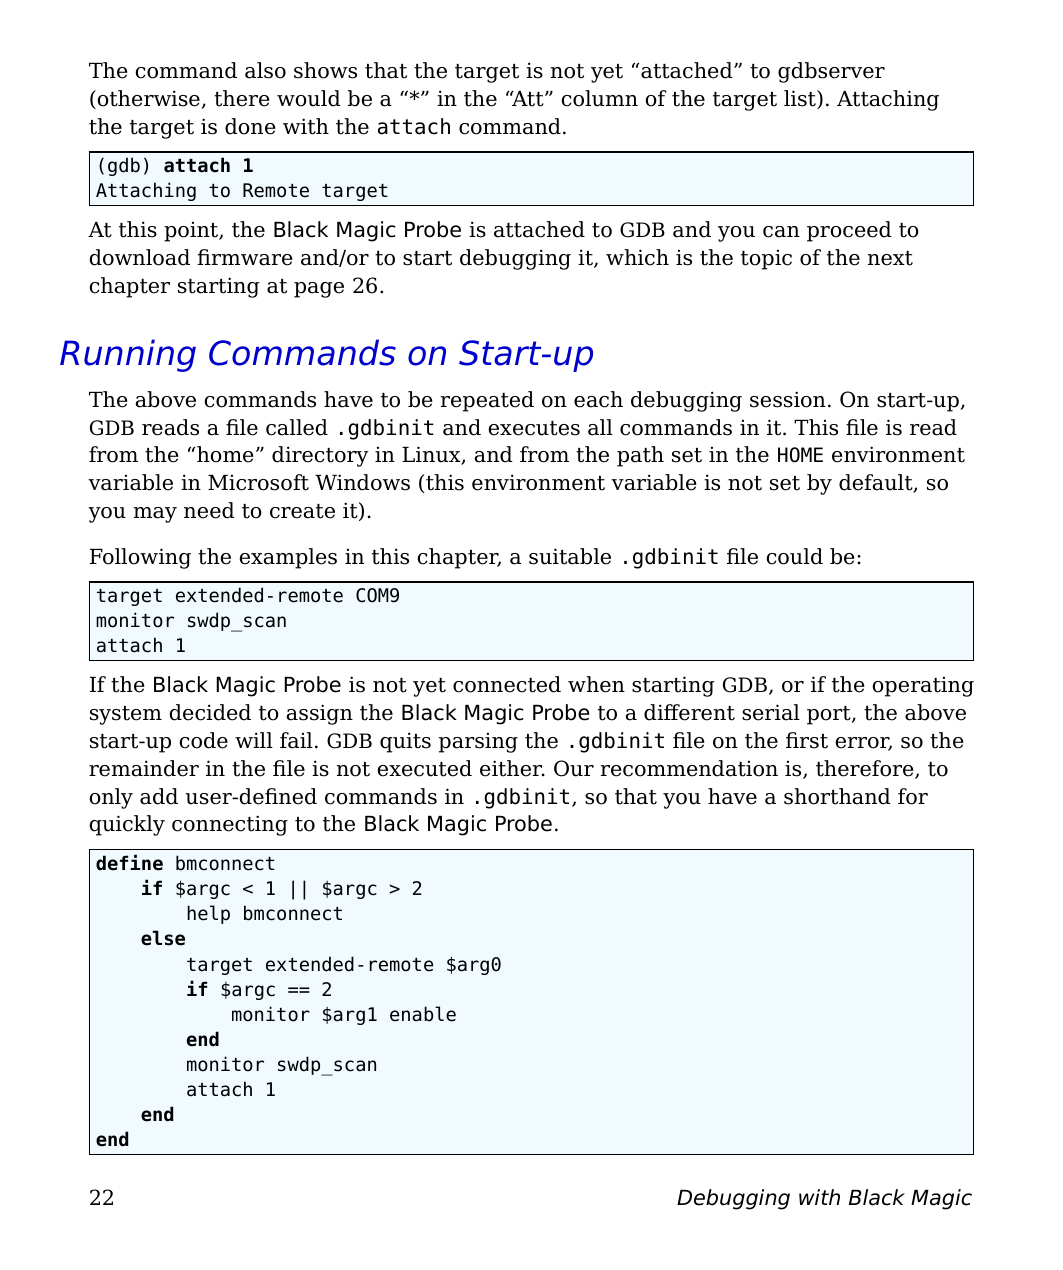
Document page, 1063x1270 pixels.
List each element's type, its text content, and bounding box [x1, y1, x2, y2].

text The command also shows that the target is not yet “attached” to gdbserver (otherwise, there would be a “*” in the “Att” column of the target list). Attaching the target is done with the attach command. [88, 59, 974, 139]
text If the Black Magic Probe is not yet connected when starting GDB, or if the operating system decided to assign the Black Magic Probe to a different serial port, the above start-up code will fail. GDB quits parsing the .gdbinit file on the first error, so the remainder in the file is not executed either. Our recommendation is, therefore, to only add user-defined commands in .gdbinit, so that you have a shorthand for quickly connecting to the Black Magic Probe. [88, 673, 974, 837]
text if $argc < 1 || $argc > 2 [90, 874, 973, 899]
text The above commands have to be repeated on each debugging session. On start-up, GDB reads a file called .gdbinit and executes all commands in it. This file is read from the “home” directory in Linux, and from the path set in the HOME environment variable in Microsoft Windows (this environment variable is not set by default, so you may need to create it). [88, 388, 974, 523]
text else [90, 924, 973, 949]
text monitor $arg1 enable [90, 1000, 973, 1025]
text attach 1 [90, 632, 973, 660]
text Attaching to Remote target [90, 176, 973, 205]
text At this point, the Black Magic Probe is attached to GDB and you can proceed to download firmware and/or to start debugging it, which is the topic of the next chapter starting at page 25. [88, 218, 974, 298]
text define bmconnect [90, 850, 973, 874]
text end [90, 1125, 973, 1154]
text target extended-remote $arg0 [90, 949, 973, 975]
text monitor swdp_scan [90, 1050, 973, 1075]
subtitle Running Commands on Start-up [59, 334, 974, 373]
text end [90, 1025, 973, 1050]
text help bmconnect [90, 899, 973, 924]
text if $argc == 2 [90, 975, 973, 1000]
text attach 1 [90, 1075, 973, 1100]
text monitor swdp_scan [90, 606, 973, 632]
text target extended-remote COM9 [90, 583, 973, 606]
text (gdb) attach 1 [90, 153, 973, 176]
text end [90, 1100, 973, 1125]
text Following the examples in this chapter, a suitable .gdbinit file could be: [88, 545, 974, 569]
